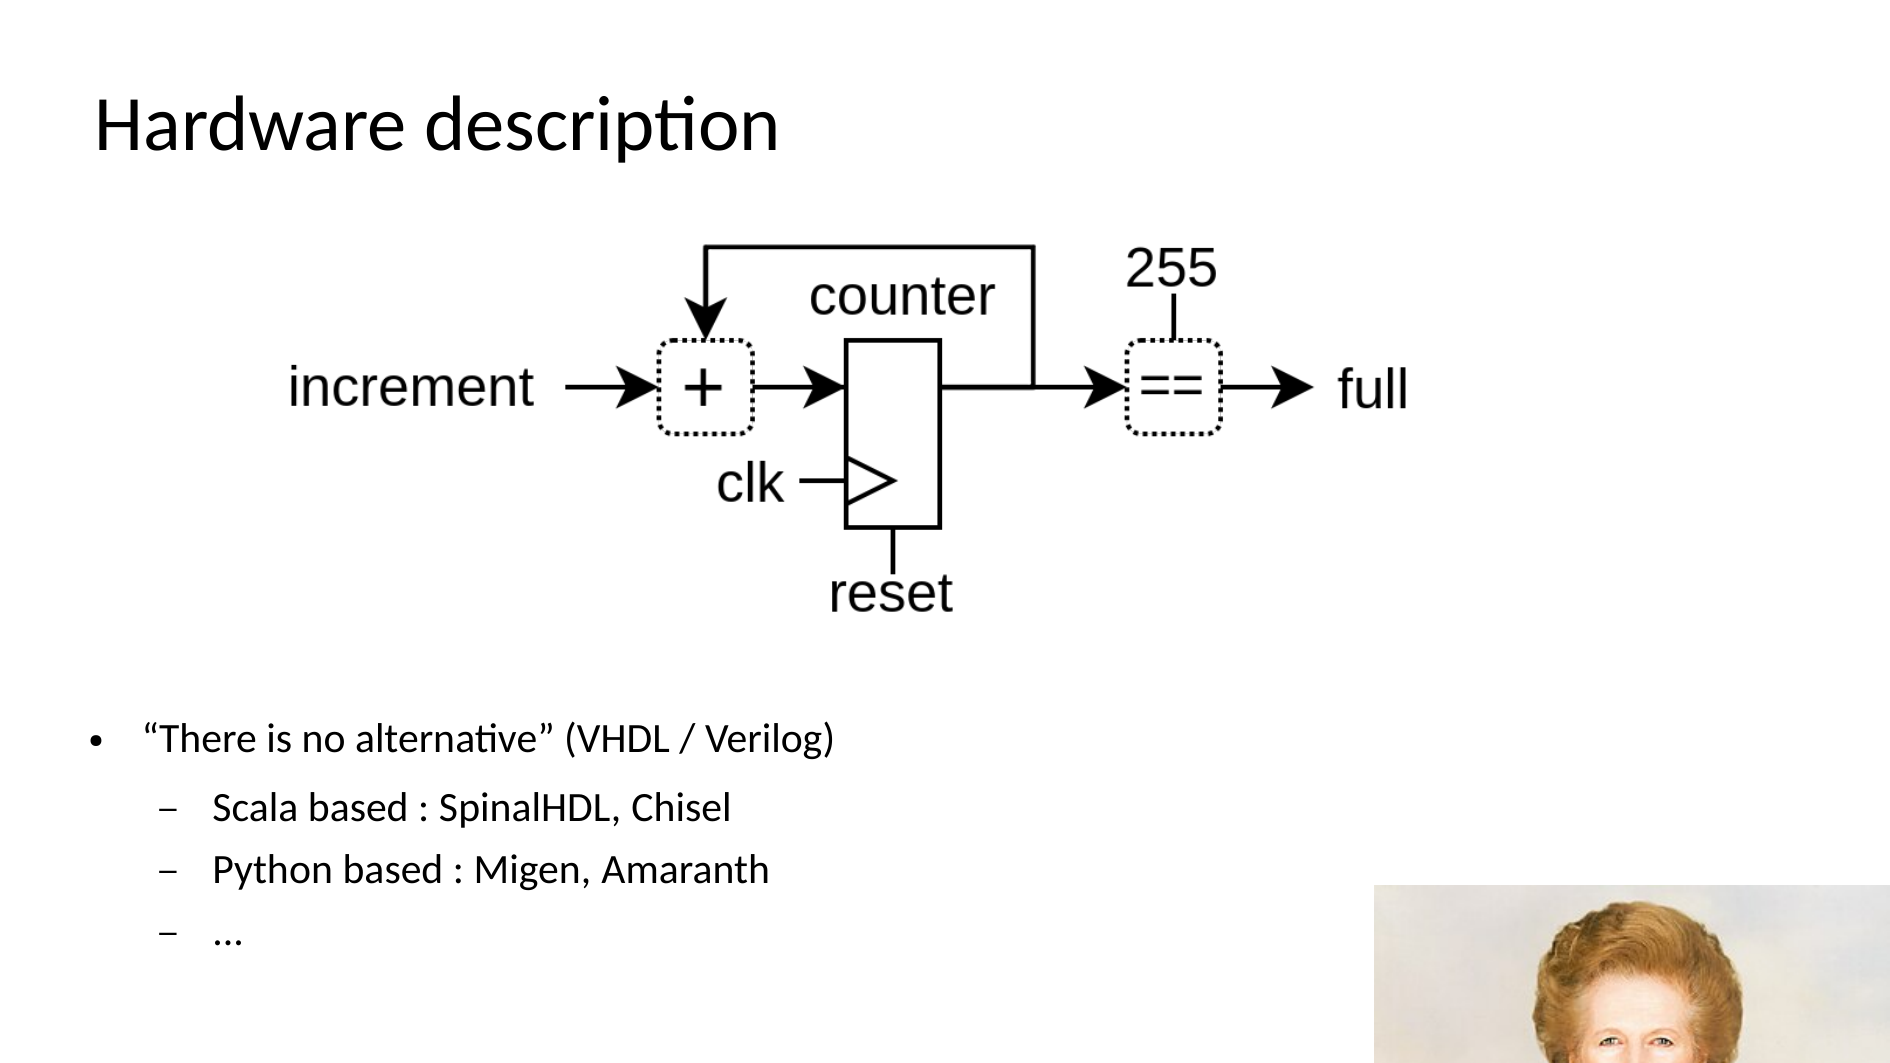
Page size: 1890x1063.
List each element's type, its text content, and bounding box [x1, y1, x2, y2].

list “There is no alternative” (VHDL / Verilog) Scala based : SpinalHDL, Chisel Python based : Migen, Amaranth ... [70, 721, 1878, 1063]
picture [1374, 885, 1890, 1063]
picture [212, 165, 1546, 689]
title Hardware description [94, 42, 1796, 220]
